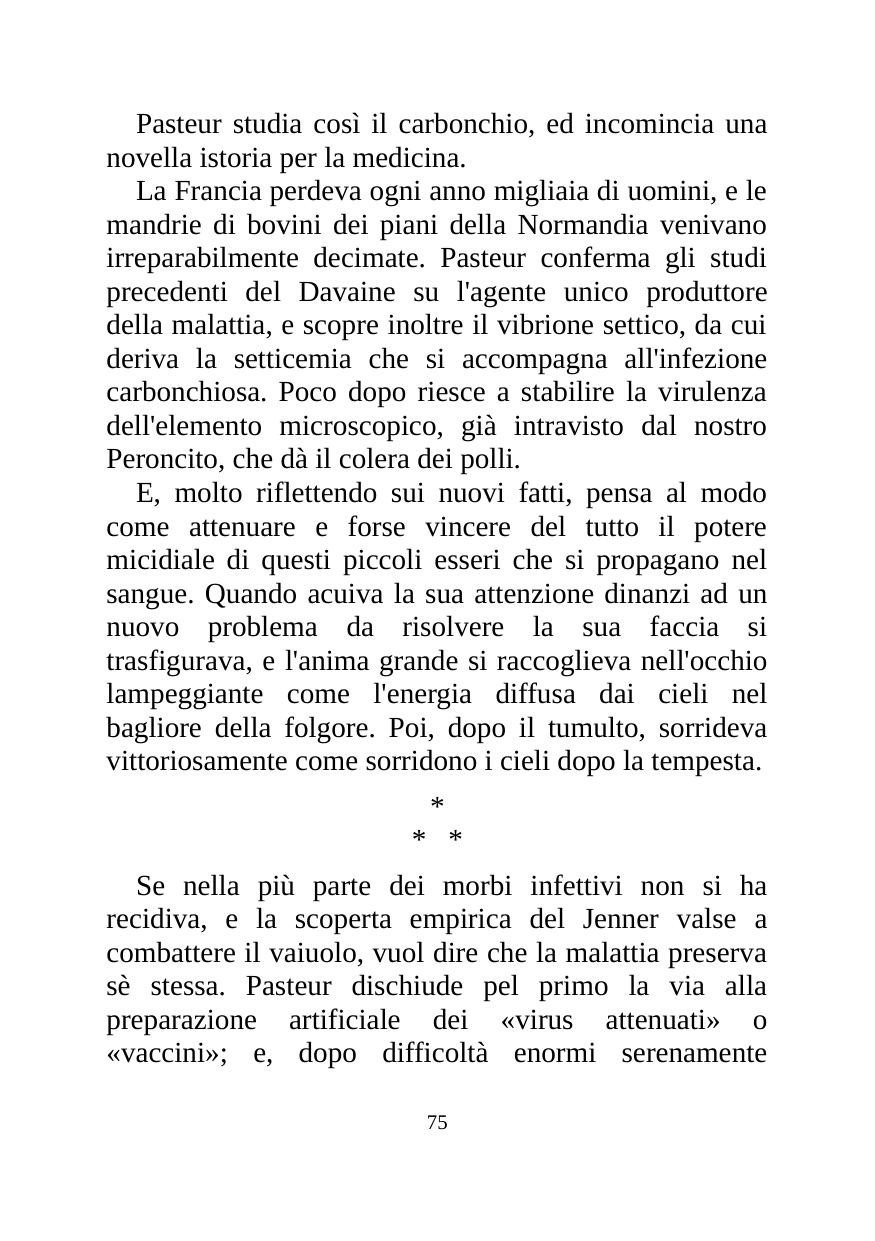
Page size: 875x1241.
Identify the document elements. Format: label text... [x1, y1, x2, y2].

text E, molto riflettendo sui nuovi fatti, pensa al modo come attenuare e forse vincere del tutto il potere micidiale di questi piccoli esseri che si propagano nel sangue. Quando acuiva la sua attenzione dinanzi ad un nuovo problema da risolvere la sua faccia si trasfigurava, e l'anima grande si raccoglieva nell'occhio lampeggiante come l'energia diffusa dai cieli nel bagliore della folgore. Poi, dopo il tumulto, sorrideva vittoriosamente come sorridono i cieli dopo la tempesta. [106, 475, 768, 777]
text Pasteur studia così il carbonchio, ed incomincia una novella istoria per la medicina. [106, 106, 768, 173]
text La Francia perdeva ogni anno migliaia di uomini, e le mandrie di bovini dei piani della Normandia venivano irreparabilmente decimate. Pasteur conferma gli studi precedenti del Davaine su l'agente unico produttore della malattia, e scopre inoltre il vibrione settico, da cui deriva la setticemia che si accompagna all'infezione carbonchiosa. Poco dopo riesce a stabilire la virulenza dell'elemento microscopico, già intravisto dal nostro Peroncito, che dà il colera dei polli. [106, 173, 768, 475]
text * * * [106, 789, 768, 856]
text Se nella più parte dei morbi infettivi non si ha recidiva, e la scoperta empirica del Jenner valse a combattere il vaiuolo, vuol dire che la malattia preserva sè stessa. Pasteur dischiude pel primo la via alla preparazione artificiale dei «virus attenuati» o «vaccini»; e, dopo difficoltà enormi serenamente [106, 868, 768, 1069]
